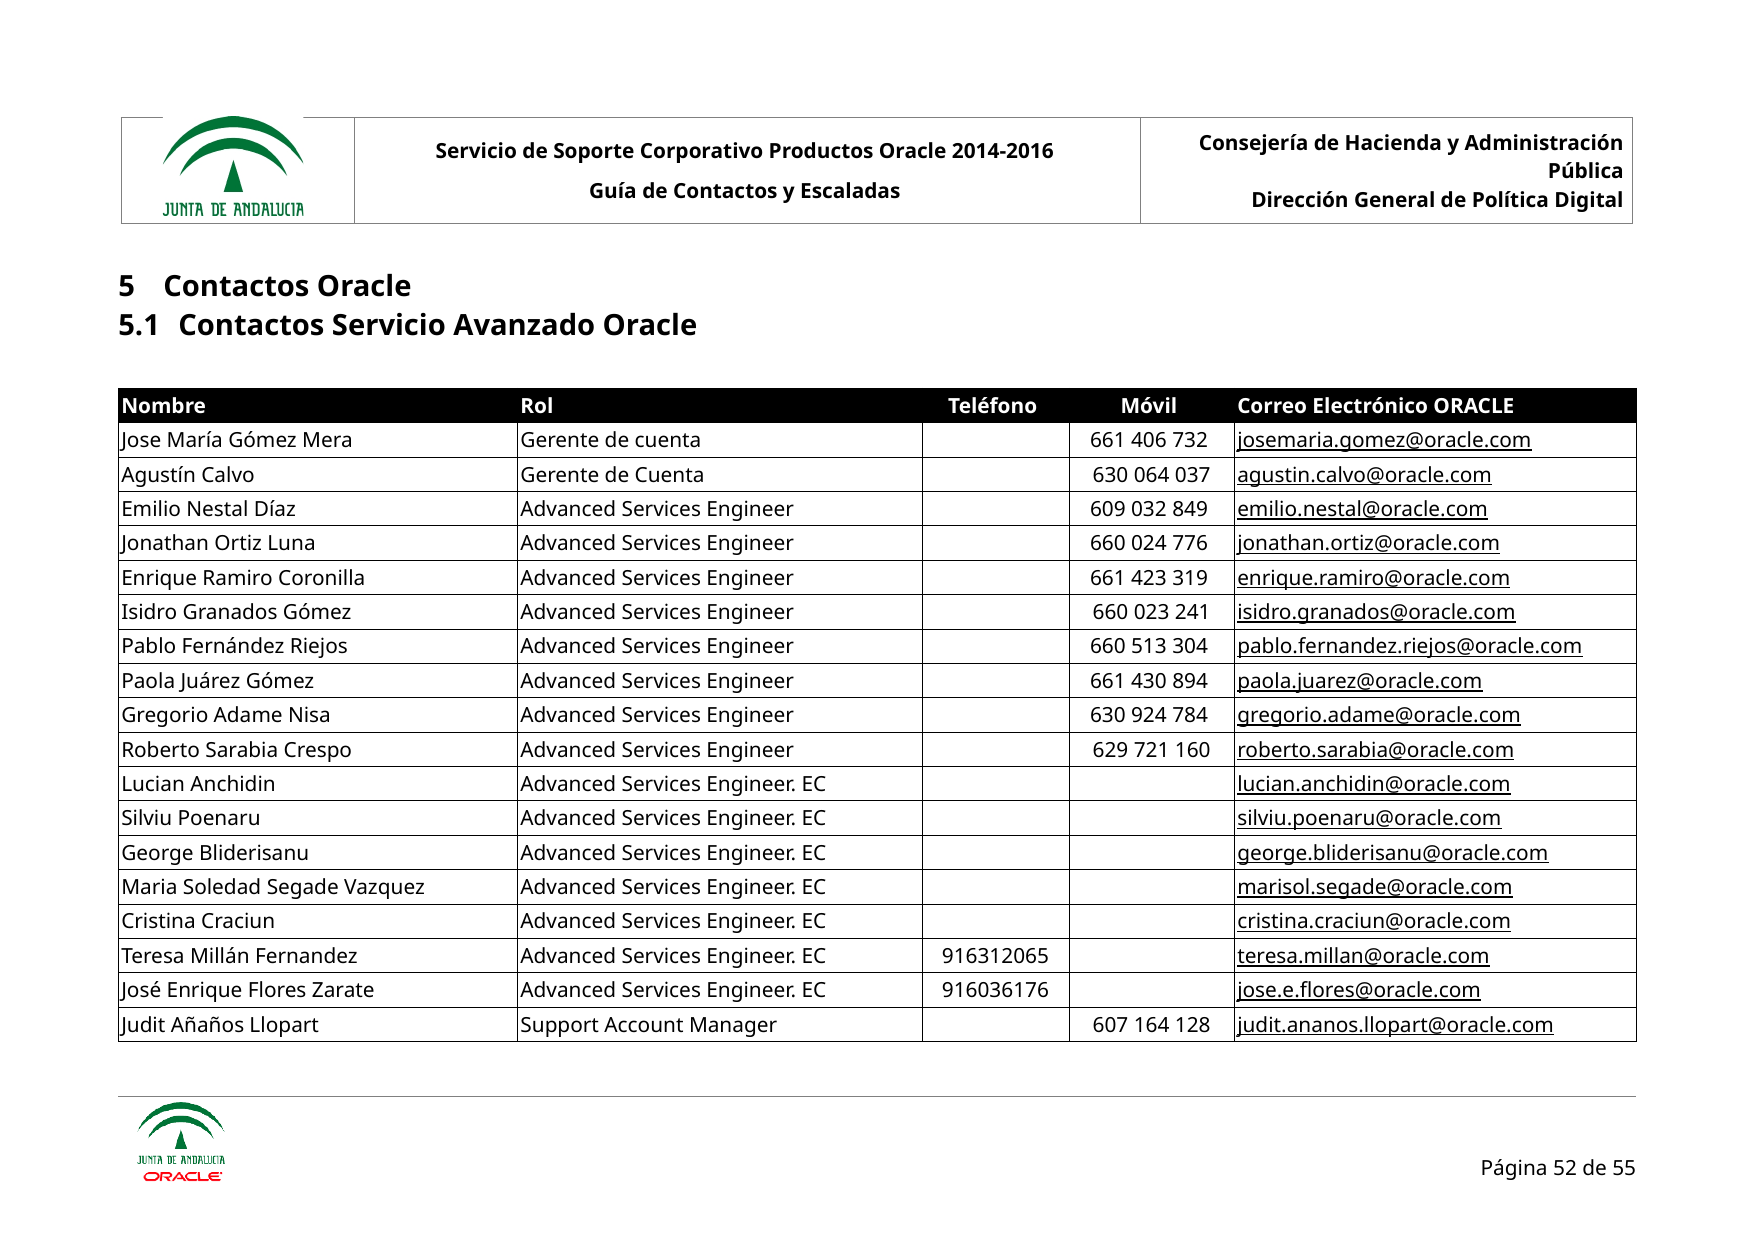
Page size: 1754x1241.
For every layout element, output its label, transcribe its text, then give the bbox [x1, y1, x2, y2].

table_cell [1070, 836, 1234, 869]
table_cell Support Account Manager [518, 1008, 922, 1041]
table_cell [923, 664, 1069, 697]
table_header Nombre [119, 389, 517, 422]
table_cell 629 721 160 [1070, 733, 1234, 766]
table_cell roberto.sarabia@oracle.com [1235, 733, 1636, 766]
table_cell Advanced Services Engineer. EC [518, 767, 922, 800]
table_cell isidro.granados@oracle.com [1235, 595, 1636, 628]
picture [135, 1102, 226, 1185]
table_cell emilio.nestal@oracle.com [1235, 492, 1636, 525]
table_cell jose.e.flores@oracle.com [1235, 973, 1636, 1007]
table_cell Isidro Granados Gómez [119, 595, 517, 628]
table_cell [923, 870, 1069, 903]
picture [162, 116, 304, 216]
table_cell Lucian Anchidin [119, 767, 517, 800]
table_cell [1070, 905, 1234, 938]
table_cell Advanced Services Engineer [518, 630, 922, 663]
table_cell José Enrique Flores Zarate [119, 973, 517, 1007]
table_cell agustin.calvo@oracle.com [1235, 458, 1636, 491]
table_cell [923, 526, 1069, 560]
table_cell [923, 698, 1069, 732]
table_cell Jonathan Ortiz Luna [119, 526, 517, 560]
table_cell [1070, 939, 1234, 972]
table_cell [1070, 870, 1234, 903]
table_cell 660 023 241 [1070, 595, 1234, 628]
subtitle Contactos Oracle [118, 265, 1636, 304]
table_cell 916312065 [923, 939, 1069, 972]
table_cell Advanced Services Engineer [518, 561, 922, 594]
table_cell Agustín Calvo [119, 458, 517, 491]
table_cell 607 164 128 [1070, 1008, 1234, 1041]
table_cell 916036176 [923, 973, 1069, 1007]
table_cell 661 423 319 [1070, 561, 1234, 594]
table_cell Advanced Services Engineer [518, 733, 922, 766]
table_cell Advanced Services Engineer. EC [518, 939, 922, 972]
table_cell Advanced Services Engineer [518, 526, 922, 560]
table_cell Gregorio Adame Nisa [119, 698, 517, 732]
table_cell Advanced Services Engineer. EC [518, 905, 922, 938]
table_cell judit.ananos.llopart@oracle.com [1235, 1008, 1636, 1041]
table_header Teléfono [923, 389, 1069, 422]
table_cell Judit Añaños Llopart [119, 1008, 517, 1041]
table_cell 661 406 732 [1070, 423, 1234, 457]
table_cell Teresa Millán Fernandez [119, 939, 517, 972]
table_cell silviu.poenaru@oracle.com [1235, 801, 1636, 835]
table_cell Gerente de Cuenta [518, 458, 922, 491]
table_cell [1070, 767, 1234, 800]
table_cell enrique.ramiro@oracle.com [1235, 561, 1636, 594]
table_cell Pablo Fernández Riejos [119, 630, 517, 663]
table_cell Advanced Services Engineer [518, 698, 922, 732]
table_cell 660 513 304 [1070, 630, 1234, 663]
table_cell [923, 561, 1069, 594]
table_cell Advanced Services Engineer [518, 664, 922, 697]
table_cell Silviu Poenaru [119, 801, 517, 835]
table_header Rol [518, 389, 922, 422]
table_cell marisol.segade@oracle.com [1235, 870, 1636, 903]
table_cell Paola Juárez Gómez [119, 664, 517, 697]
table_cell 609 032 849 [1070, 492, 1234, 525]
table_cell Advanced Services Engineer. EC [518, 973, 922, 1007]
table_cell jonathan.ortiz@oracle.com [1235, 526, 1636, 560]
table_cell [923, 492, 1069, 525]
table_cell cristina.craciun@oracle.com [1235, 905, 1636, 938]
table_cell Enrique Ramiro Coronilla [119, 561, 517, 594]
table_cell Maria Soledad Segade Vazquez [119, 870, 517, 903]
table_header Móvil [1070, 389, 1234, 422]
table_cell [1070, 801, 1234, 835]
table_cell 630 064 037 [1070, 458, 1234, 491]
table_cell teresa.millan@oracle.com [1235, 939, 1636, 972]
table_cell [923, 801, 1069, 835]
subtitle Contactos Servicio Avanzado Oracle [118, 304, 1636, 344]
table_cell Roberto Sarabia Crespo [119, 733, 517, 766]
table_cell [923, 905, 1069, 938]
table_cell [923, 458, 1069, 491]
table_cell pablo.fernandez.riejos@oracle.com [1235, 630, 1636, 663]
table_cell [1070, 973, 1234, 1007]
table_cell Jose María Gómez Mera [119, 423, 517, 457]
table_cell [923, 733, 1069, 766]
table_header Correo Electrónico ORACLE [1235, 389, 1636, 422]
table_cell george.bliderisanu@oracle.com [1235, 836, 1636, 869]
table_cell [923, 630, 1069, 663]
table_cell Gerente de cuenta [518, 423, 922, 457]
table_cell Advanced Services Engineer. EC [518, 836, 922, 869]
table_cell Advanced Services Engineer. EC [518, 801, 922, 835]
table_cell 661 430 894 [1070, 664, 1234, 697]
table_cell Emilio Nestal Díaz [119, 492, 517, 525]
table_cell lucian.anchidin@oracle.com [1235, 767, 1636, 800]
table_cell 630 924 784 [1070, 698, 1234, 732]
table_cell [923, 595, 1069, 628]
table_cell Advanced Services Engineer [518, 595, 922, 628]
table_cell josemaria.gomez@oracle.com [1235, 423, 1636, 457]
table_cell Cristina Craciun [119, 905, 517, 938]
table_cell Advanced Services Engineer. EC [518, 870, 922, 903]
table_cell Advanced Services Engineer [518, 492, 922, 525]
table_cell gregorio.adame@oracle.com [1235, 698, 1636, 732]
table_cell paola.juarez@oracle.com [1235, 664, 1636, 697]
table_cell George Bliderisanu [119, 836, 517, 869]
table_cell 660 024 776 [1070, 526, 1234, 560]
table_cell [923, 767, 1069, 800]
table_cell [923, 1008, 1069, 1041]
table_cell [923, 423, 1069, 457]
table_cell [923, 836, 1069, 869]
